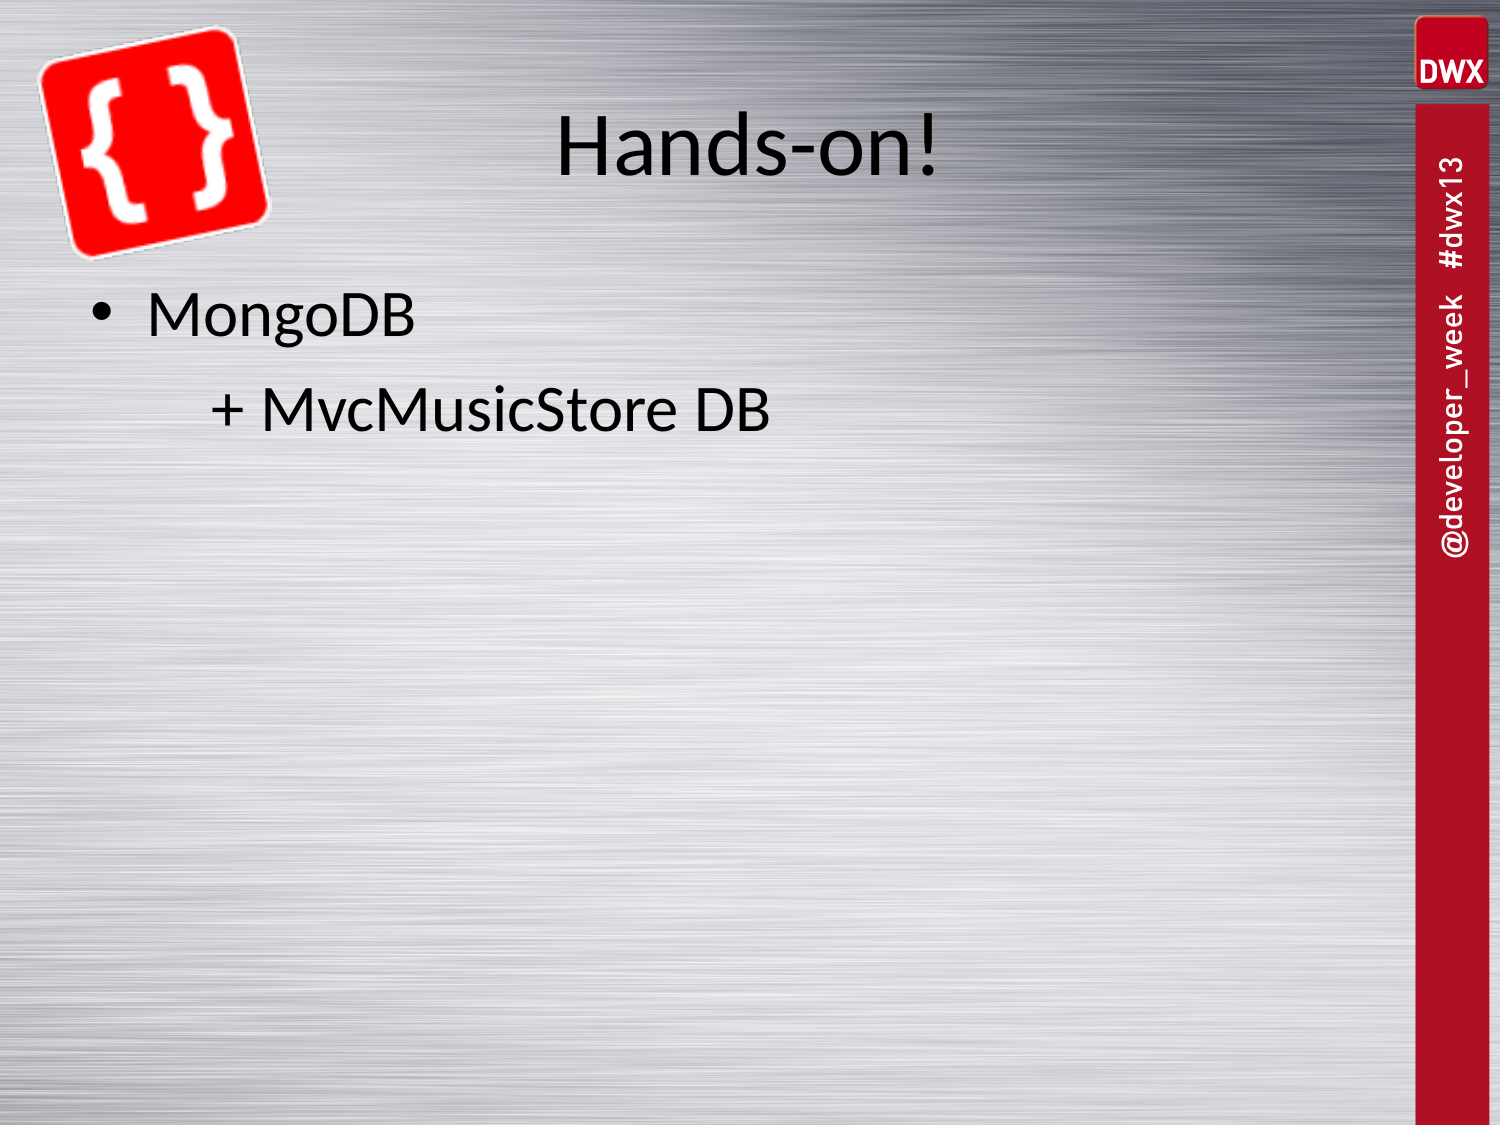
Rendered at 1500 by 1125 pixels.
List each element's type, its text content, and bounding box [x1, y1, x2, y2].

picture [0, 0, 1500, 1125]
list MongoDB + MvcMusicStore DB [75, 262, 1426, 1006]
title Hands-on! [272, 45, 1426, 233]
